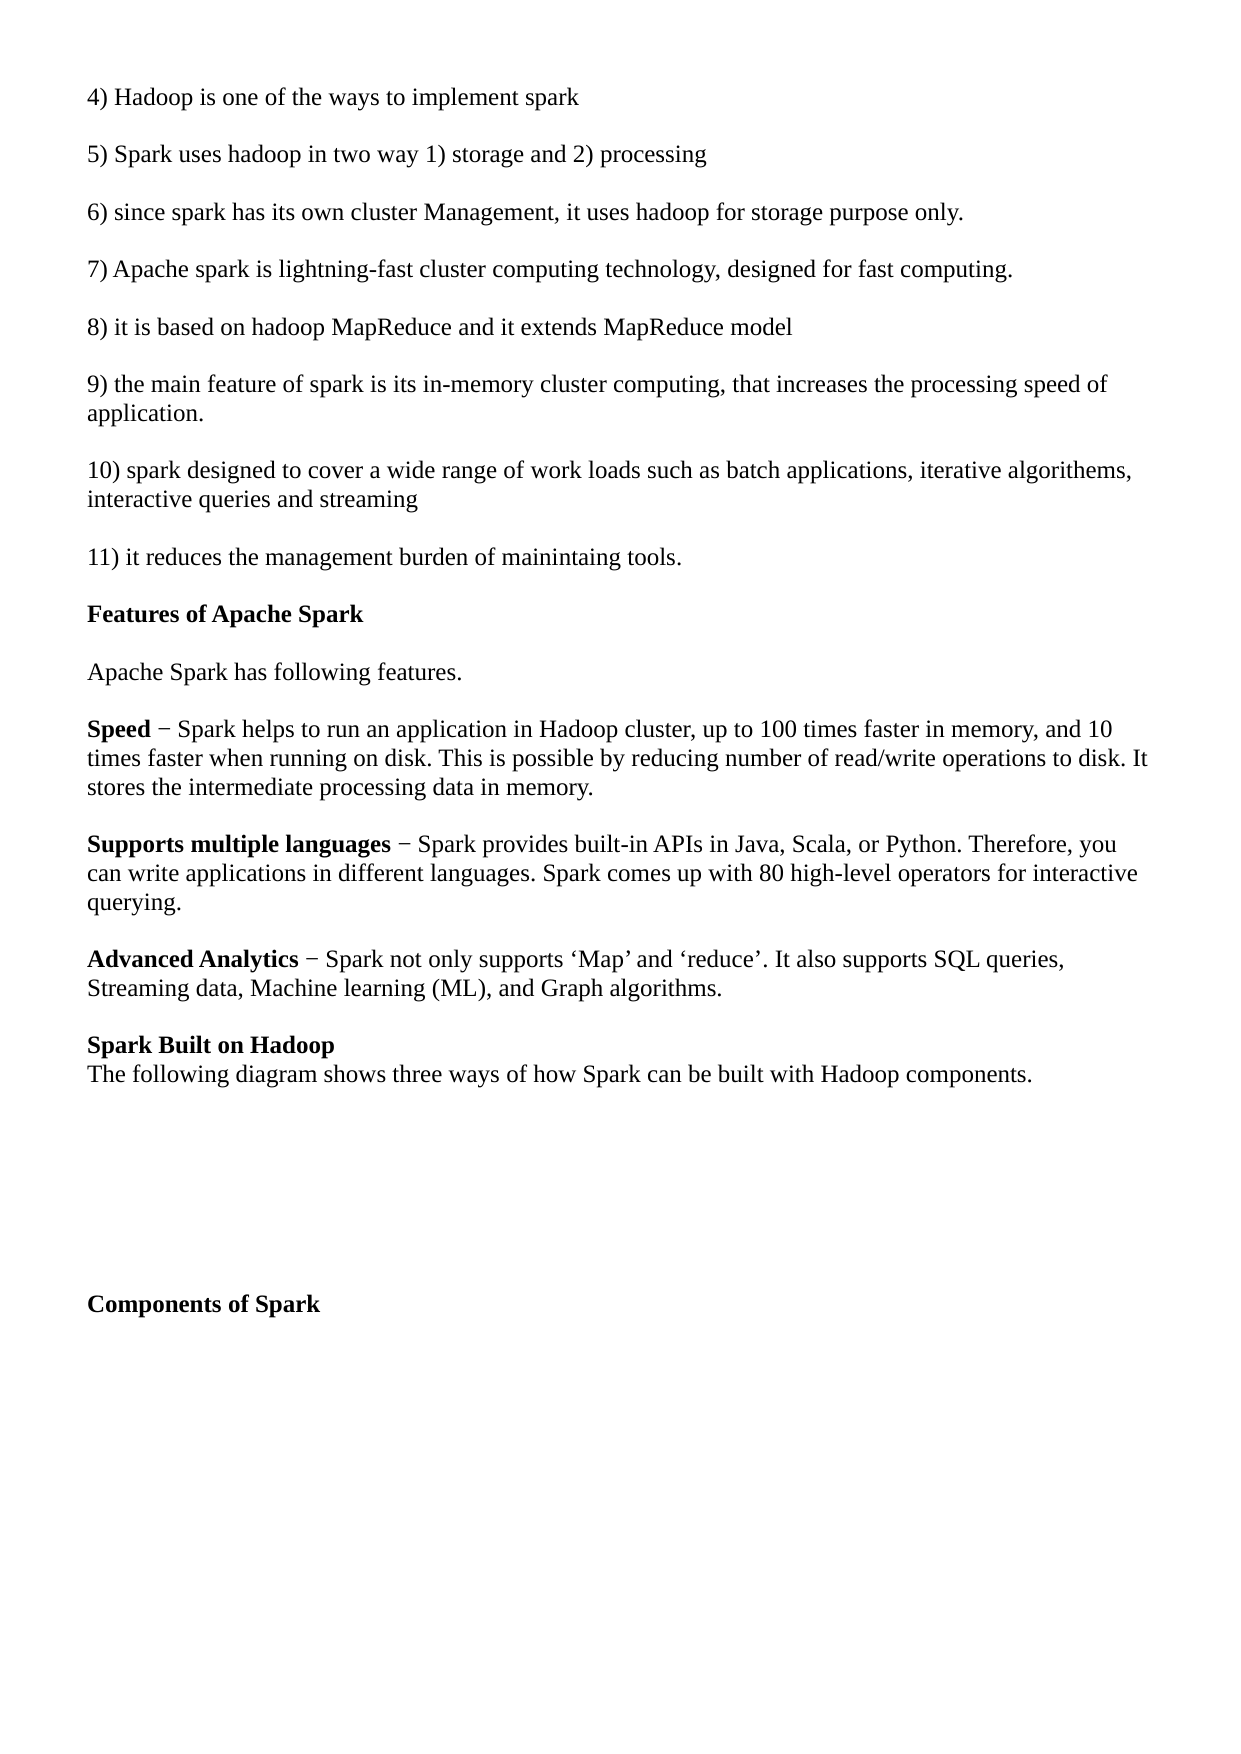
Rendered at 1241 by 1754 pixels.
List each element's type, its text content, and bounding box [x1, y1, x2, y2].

text 10) spark designed to cover a wide range of work loads such as batch applications, iterative algorithems, interactive queries and streaming [87, 455, 1155, 513]
text 8) it is based on hadoop MapReduce and it extends MapReduce model [87, 312, 1155, 340]
text Spark Built on Hadoop [87, 1030, 1155, 1059]
text Speed − Spark helps to run an application in Hadoop cluster, up to 100 times faster in memory, and 10 times faster when running on disk. This is possible by reducing number of read/write operations to disk. It stores the intermediate processing data in memory. [87, 714, 1155, 800]
text 5) Spark uses hadoop in two way 1) storage and 2) processing [87, 139, 1155, 168]
text 7) Apache spark is lightning-fast cluster computing technology, designed for fast computing. [87, 254, 1155, 283]
text 11) it reduces the management burden of mainintaing tools. [87, 542, 1155, 570]
text 9) the main feature of spark is its in-memory cluster computing, that increases the processing speed of application. [87, 369, 1155, 427]
text 6) since spark has its own cluster Management, it uses hadoop for storage purpose only. [87, 197, 1155, 225]
text Components of Spark [87, 1289, 1155, 1318]
text Features of Apache Spark [87, 599, 1155, 628]
text The following diagram shows three ways of how Spark can be built with Hadoop components. [87, 1059, 1155, 1088]
text 4) Hadoop is one of the ways to implement spark [87, 82, 1155, 110]
text Advanced Analytics − Spark not only supports ‘Map’ and ‘reduce’. It also supports SQL queries, Streaming data, Machine learning (ML), and Graph algorithms. [87, 944, 1155, 1002]
text Apache Spark has following features. [87, 657, 1155, 685]
text Supports multiple languages − Spark provides built-in APIs in Java, Scala, or Python. Therefore, you can write applications in different languages. Spark comes up with 80 high-level operators for interactive querying. [87, 829, 1155, 915]
